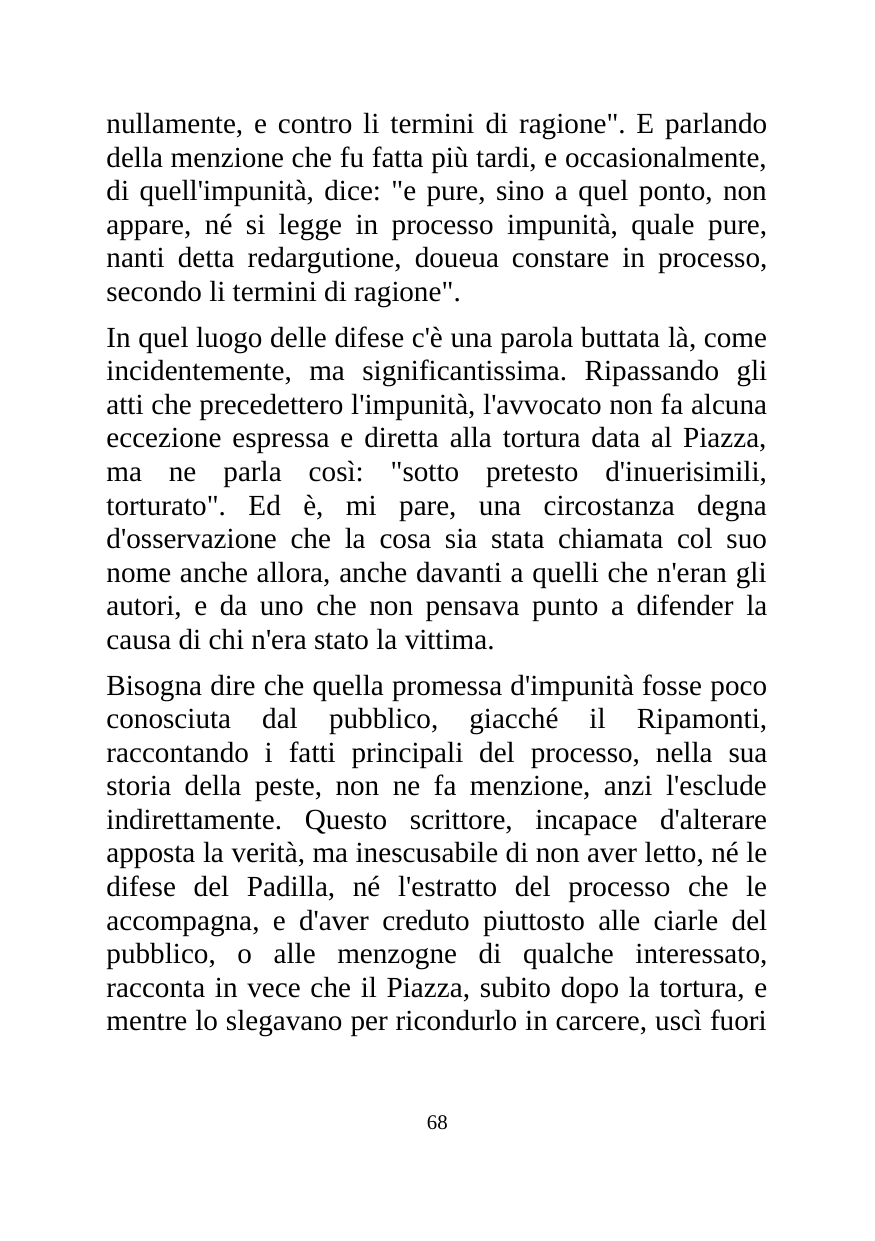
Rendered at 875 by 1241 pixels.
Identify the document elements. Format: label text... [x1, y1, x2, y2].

text Bisogna dire che quella promessa d'impunità fosse poco conosciuta dal pubblico, giacché il Ripamonti, raccontando i fatti principali del processo, nella sua storia della peste, non ne fa menzione, anzi l'esclude indirettamente. Questo scrittore, incapace d'alterare apposta la verità, ma inescusabile di non aver letto, né le difese del Padilla, né l'estratto del processo che le accompagna, e d'aver creduto piuttosto alle ciarle del pubblico, o alle menzogne di qualche interessato, racconta in vece che il Piazza, subito dopo la tortura, e mentre lo slegavano per ricondurlo in carcere, uscì fuori [106, 668, 768, 1037]
text nullamente, e contro li termini di ragione". E parlando della menzione che fu fatta più tardi, e occasionalmente, di quell'impunità, dice: "e pure, sino a quel ponto, non appare, né si legge in processo impunità, quale pure, nanti detta redargutione, doueua constare in processo, secondo li termini di ragione". [106, 106, 768, 307]
text In quel luogo delle difese c'è una parola buttata là, come incidentemente, ma significantissima. Ripassando gli atti che precedettero l'impunità, l'avvocato non fa alcuna eccezione espressa e diretta alla tortura data al Piazza, ma ne parla così: "sotto pretesto d'inuerisimili, torturato". Ed è, mi pare, una circostanza degna d'osservazione che la cosa sia stata chiamata col suo nome anche allora, anche davanti a quelli che n'eran gli autori, e da uno che non pensava punto a difender la causa di chi n'era stato la vittima. [106, 320, 768, 655]
